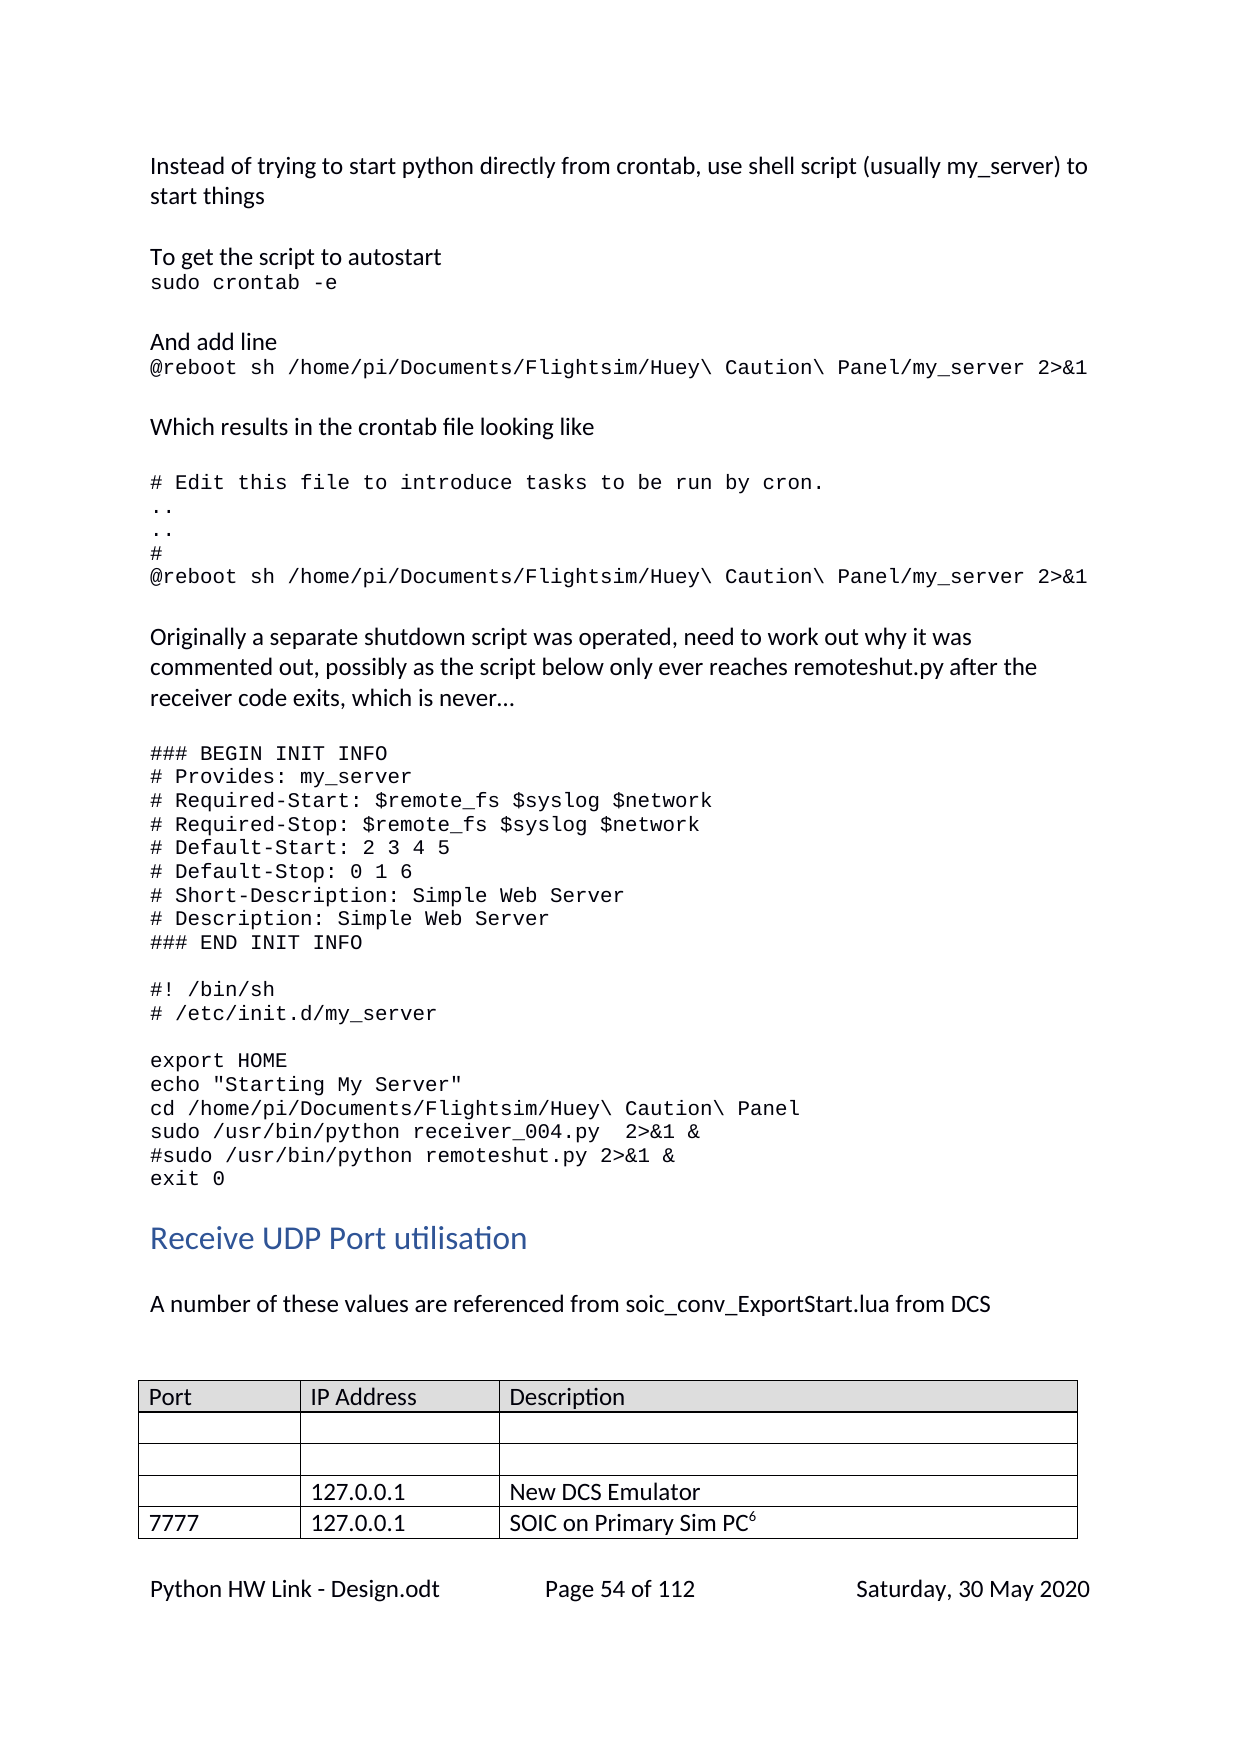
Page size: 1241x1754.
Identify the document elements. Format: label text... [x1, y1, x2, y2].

text # /etc/init.d/my_server [150, 1003, 1090, 1027]
text ### END INIT INFO [150, 932, 1090, 956]
table_cell [139, 1444, 300, 1474]
text .. [150, 519, 1090, 543]
table_header Description [500, 1381, 1077, 1411]
table_cell [500, 1413, 1077, 1443]
text # Required-Start: $remote_fs $syslog $network [150, 790, 1090, 814]
text @reboot sh /home/pi/Documents/Flightsim/Huey\ Caution\ Panel/my_server 2>&1 [150, 567, 1090, 590]
text # [150, 543, 1090, 567]
table_cell SOIC on Primary Sim PC [500, 1507, 1077, 1538]
text sudo /usr/bin/python receiver_004.py 2>&1 & [150, 1121, 1090, 1145]
text start things [150, 181, 1090, 211]
text A number of these values are referenced from soic_conv_ExportStart.lua from DCS [150, 1288, 1090, 1319]
table_cell [301, 1413, 499, 1443]
text cd /home/pi/Documents/Flightsim/Huey\ Caution\ Panel [150, 1097, 1090, 1121]
text @reboot sh /home/pi/Documents/Flightsim/Huey\ Caution\ Panel/my_server 2>&1 [150, 357, 1090, 380]
text # Default-Stop: 0 1 6 [150, 861, 1090, 885]
text Which results in the crontab file looking like [150, 411, 1090, 441]
text To get the script to autostart [150, 242, 1090, 272]
text ### BEGIN INIT INFO [150, 743, 1090, 766]
text # Required-Stop: $remote_fs $syslog $network [150, 814, 1090, 837]
text echo "Starting My Server" [150, 1074, 1090, 1097]
text exit 0 [150, 1168, 1090, 1192]
table_cell [500, 1444, 1077, 1474]
text # Description: Simple Web Server [150, 908, 1090, 932]
text Originally a separate shutdown script was operated, need to work out why it was commented out, possibly as the script below only ever reaches remoteshut.py after the receiver code exits, which is never… [150, 621, 1090, 712]
text .. [150, 496, 1090, 519]
text #sudo /usr/bin/python remoteshut.py 2>&1 & [150, 1145, 1090, 1168]
table_cell New DCS Emulator [500, 1476, 1077, 1506]
table_header Port [139, 1381, 300, 1411]
text And add line [150, 326, 1090, 357]
text # Short-Description: Simple Web Server [150, 885, 1090, 908]
table_cell [139, 1476, 300, 1506]
table_cell 7777 [139, 1507, 300, 1538]
subtitle Receive UDP Port utilisation [150, 1217, 1090, 1258]
table_cell [139, 1413, 300, 1443]
table_header IP Address [301, 1381, 499, 1411]
table_cell 127.0.0.1 [301, 1476, 499, 1506]
text # Provides: my_server [150, 766, 1090, 790]
text export HOME [150, 1050, 1090, 1074]
text Instead of trying to start python directly from crontab, use shell script (usually my_server) to [150, 150, 1090, 181]
text sudo crontab -e [150, 272, 1090, 296]
table_cell 127.0.0.1 [301, 1507, 499, 1538]
text #! /bin/sh [150, 979, 1090, 1003]
text # Edit this file to introduce tasks to be run by cron. [150, 472, 1090, 496]
text # Default-Start: 2 3 4 5 [150, 837, 1090, 861]
table_cell [301, 1444, 499, 1474]
